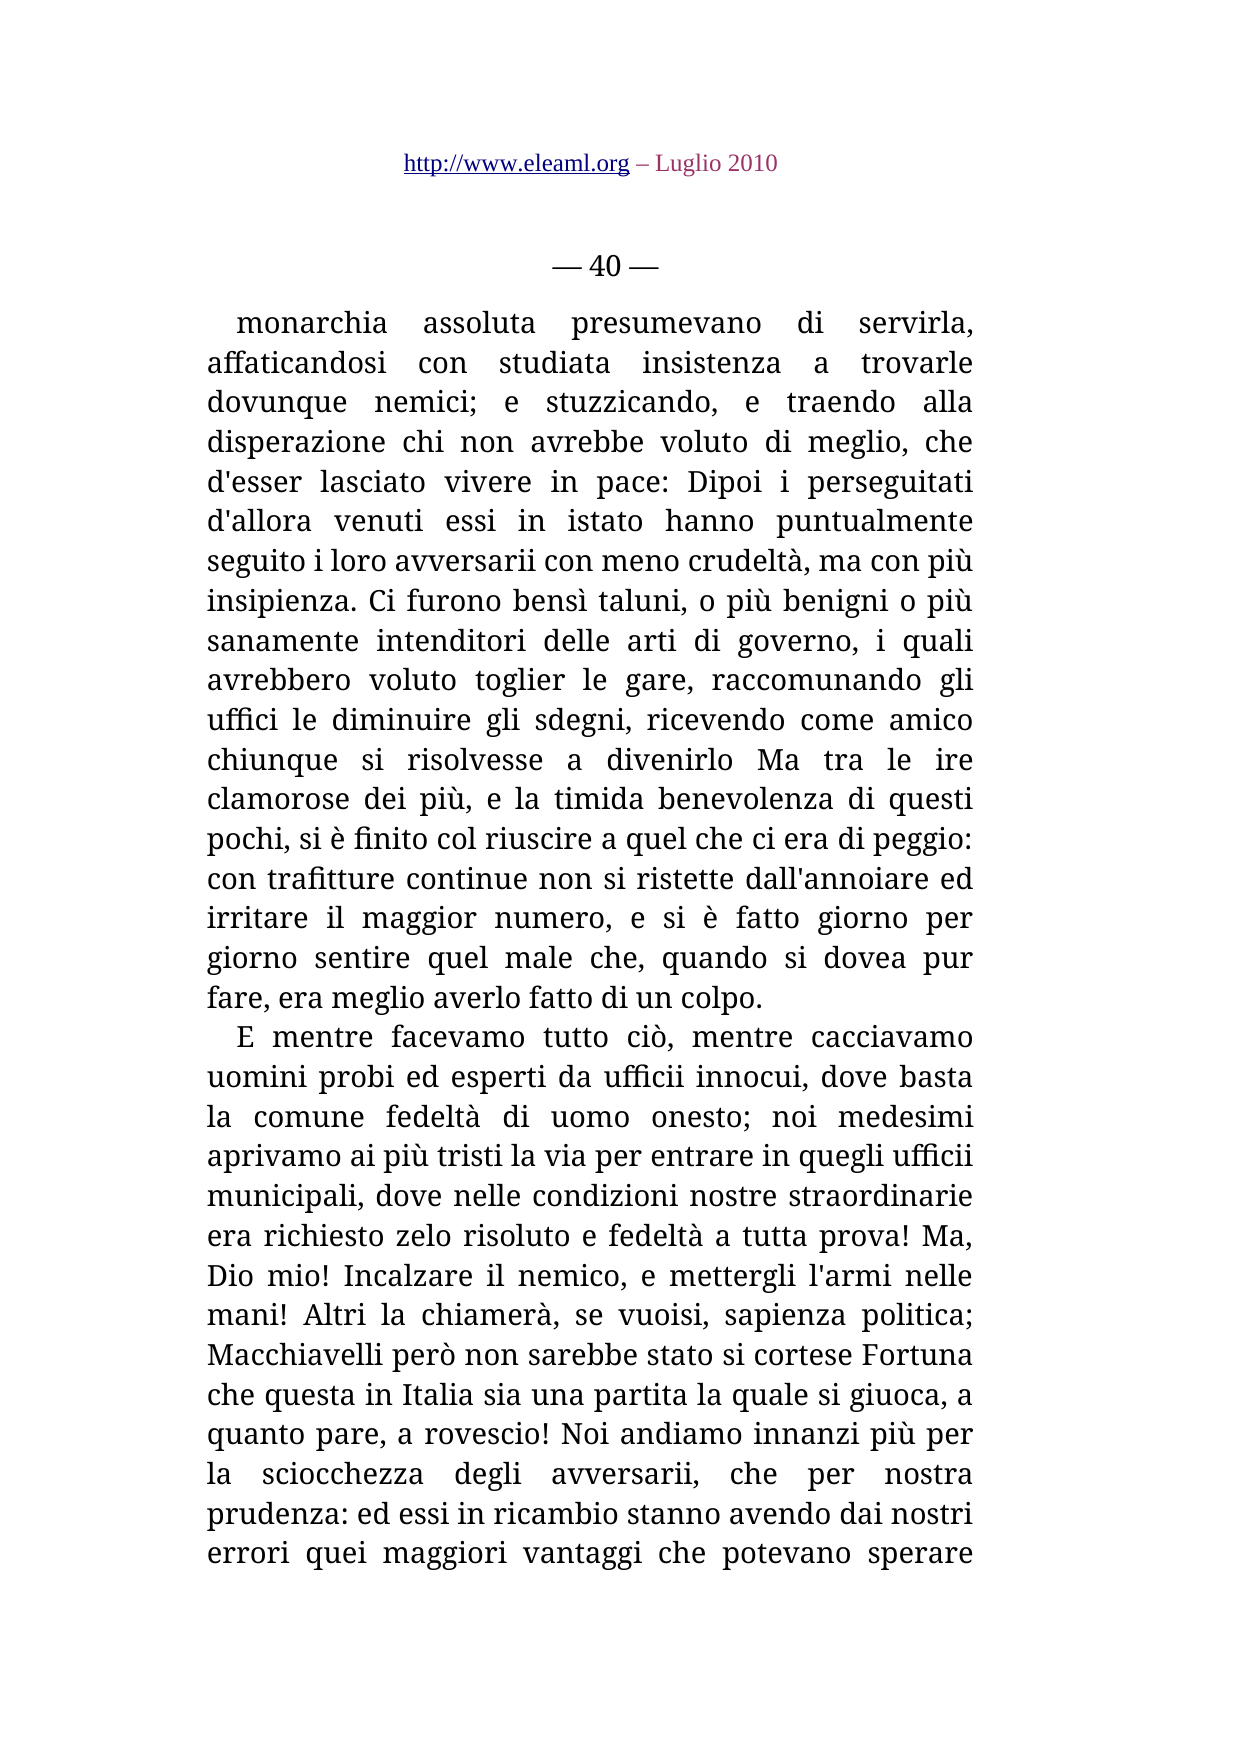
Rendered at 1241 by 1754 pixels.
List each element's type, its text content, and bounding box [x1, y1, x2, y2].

text monarchia assoluta presumevano di servirla, affaticandosi con studiata insistenza a trovarle dovunque nemici; e stuzzicando, e traendo alla disperazione chi non avrebbe voluto di meglio, che d'esser lasciato vivere in pace: Dipoi i perseguitati d'allora venuti essi in istato hanno puntualmente seguito i loro avversarii con meno crudeltà, ma con più insipienza. Ci furono bensì taluni, o più benigni o più sanamente intenditori delle arti di governo, i quali avrebbero voluto toglier le gare, raccomunando gli uffici le diminuire gli sdegni, ricevendo come amico chiunque si risolvesse a divenirlo Ma tra le ire clamorose dei più, e la timida benevolenza di questi pochi, si è finito col riuscire a quel che ci era di peggio: con trafitture continue non si ristette dall'annoiare ed irritare il maggior numero, e si è fatto giorno per giorno sentire quel male che, quando si dovea pur fare, era meglio averlo fatto di un colpo. [207, 302, 974, 1017]
text — 40 — [207, 246, 974, 285]
text E mentre facevamo tutto ciò, mentre cacciavamo uomini probi ed esperti da ufficii innocui, dove basta la comune fedeltà di uomo onesto; noi medesimi aprivamo ai più tristi la via per entrare in quegli ufficii municipali, dove nelle condizioni nostre straordinarie era richiesto zelo risoluto e fedeltà a tutta prova! Ma, Dio mio! Incalzare il nemico, e mettergli l'armi nelle mani! Altri la chiamerà, se vuoisi, sapienza politica; Macchiavelli però non sarebbe stato si cortese Fortuna che questa in Italia sia una partita la quale si giuoca, a quanto pare, a rovescio! Noi andiamo innanzi più per la sciocchezza degli avversarii, che per nostra prudenza: ed essi in ricambio stanno avendo dai nostri errori quei maggiori vantaggi che potevano sperare [207, 1017, 974, 1572]
